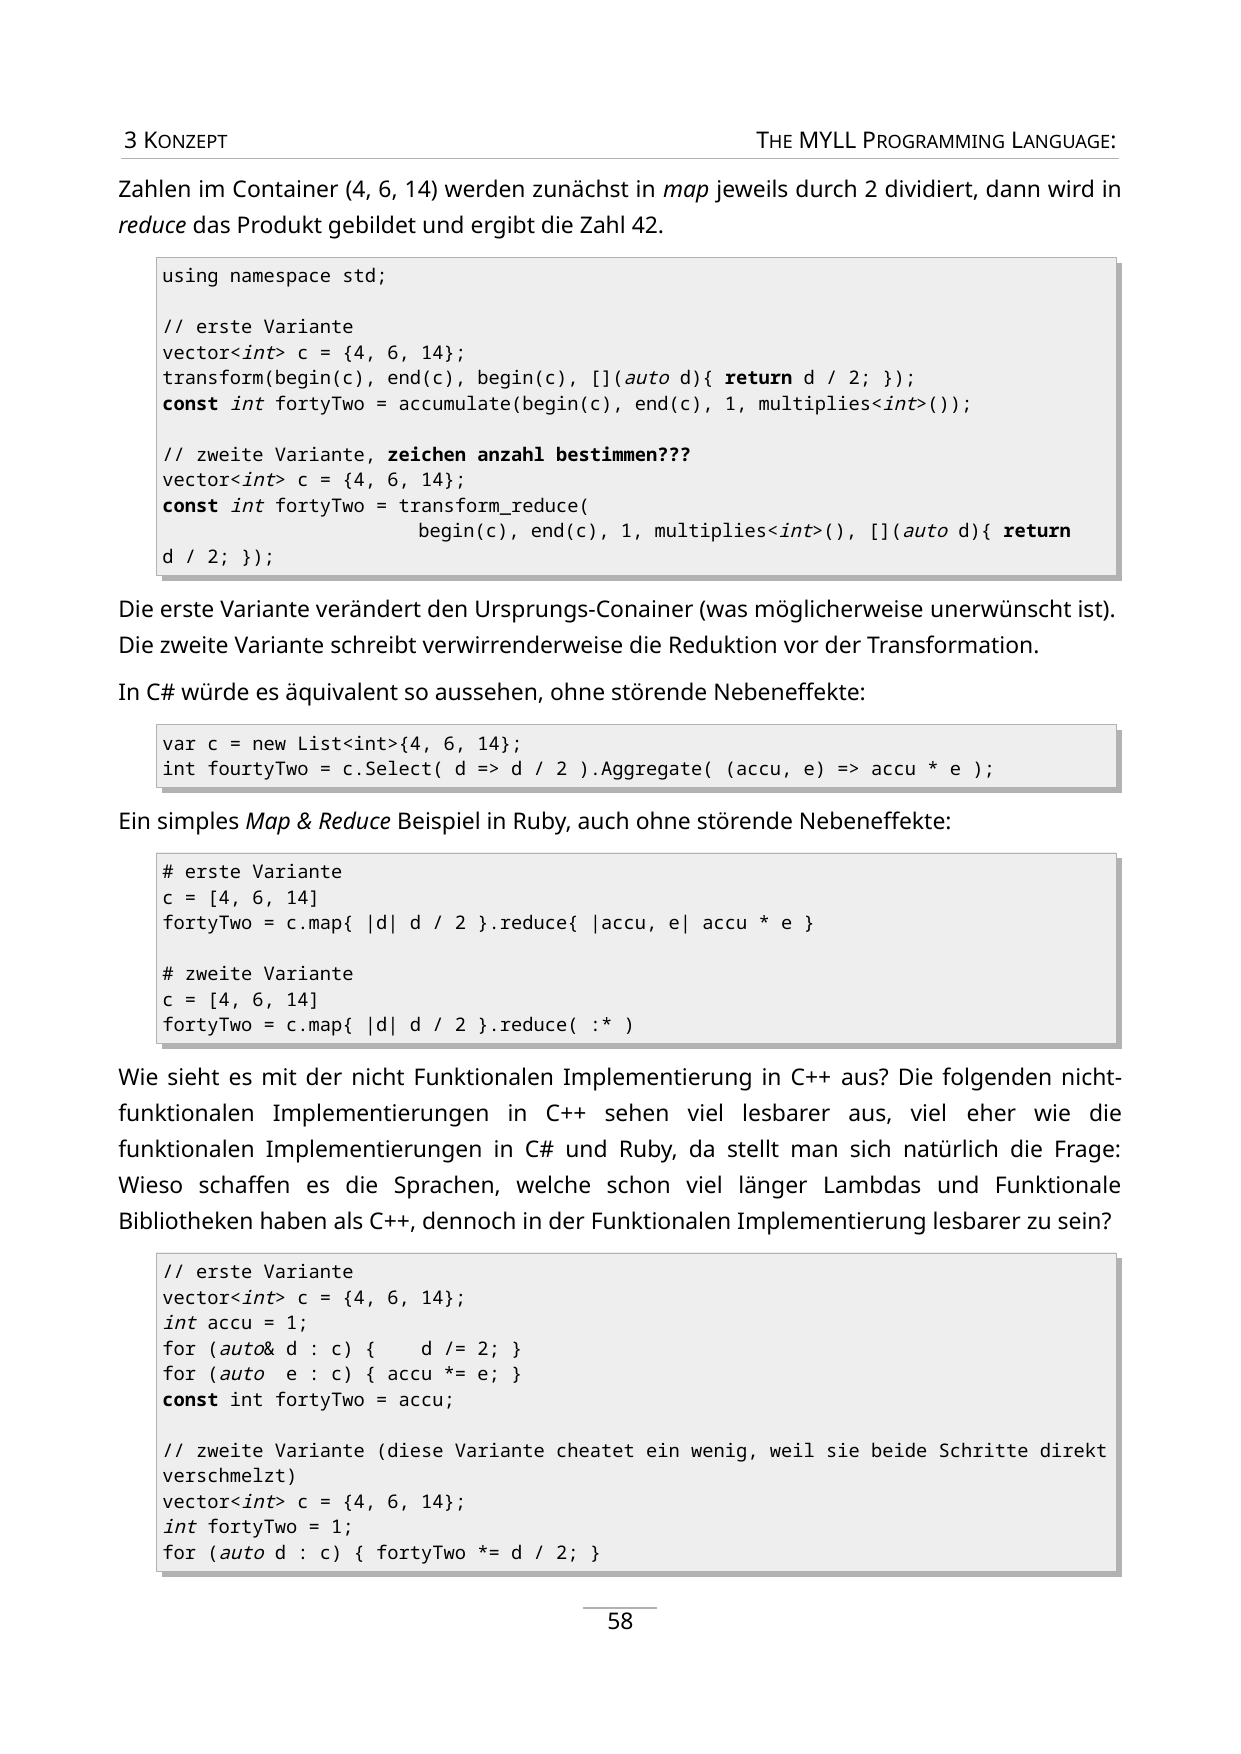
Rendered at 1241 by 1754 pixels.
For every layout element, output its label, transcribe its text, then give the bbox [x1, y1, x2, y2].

text Die erste Variante verändert den Ursprungs-Conainer (was möglicherweise unerwünscht ist). Die zweite Variante schreibt verwirrenderweise die Reduktion vor der Transformation. [118, 593, 1122, 660]
text // erste Variante vector<int> c = {4, 6, 14}; int accu = 1; for (auto& d : c) { d /= 2; } for (auto e : c) { accu *= e; } const int fortyTwo = accu; // zweite Variante (diese Variante cheatet ein wenig, weil sie beide Schritte direkt verschmelzt) vector<int> c = {4, 6, 14}; int fortyTwo = 1; for (auto d : c) { fortyTwo *= d / 2; } [157, 1254, 1116, 1571]
text Zahlen im Container (4, 6, 14) werden zunächst in map jeweils durch 2 dividiert, dann wird in reduce das Produkt gebildet und ergibt die Zahl 42. [118, 173, 1122, 240]
text c = [4, 6, 14] fortyTwo = c.map{ |d| d / 2 }.reduce{ |accu, e| accu * e } [157, 878, 1116, 954]
text # zweite Variante c = [4, 6, 14] fortyTwo = c.map{ |d| d / 2 }.reduce( :* ) [157, 954, 1116, 1043]
text // erste Variante vector<int> c = {4, 6, 14}; transform(begin(c), end(c), begin(c), [](auto d){ return d / 2; }); const int fortyTwo = accumulate(begin(c), end(c), 1, multiplies<int>()); [157, 308, 1116, 435]
text using namespace std; [157, 258, 1116, 308]
text Wie sieht es mit der nicht Funktionalen Implementierung in C++ aus? Die folgenden nicht-funktionalen Implementierungen in C++ sehen viel lesbarer aus, viel eher wie die funktionalen Implementierungen in C# und Ruby, da stellt man sich natürlich die Frage: Wieso schaffen es die Sprachen, welche schon viel länger Lambdas und Funktionale Bibliotheken haben als C++, dennoch in der Funktionalen Implementierung lesbarer zu sein? [118, 1061, 1122, 1236]
text # erste Variante [157, 854, 1116, 878]
text In C# würde es äquivalent so aussehen, ohne störende Nebeneffekte: [118, 676, 1122, 707]
text // zweite Variante, zeichen anzahl bestimmen??? vector<int> c = {4, 6, 14}; const int fortyTwo = transform_reduce( begin(c), end(c), 1, multiplies<int>(), [](auto d){ return d / 2; }); [157, 435, 1116, 575]
text var c = new List<int>{4, 6, 14}; int fourtyTwo = c.Select( d => d / 2 ).Aggregate( (accu, e) => accu * e ); [157, 725, 1116, 787]
text Ein simples Map & Reduce Beispiel in Ruby, auch ohne störende Nebeneffekte: [118, 805, 1122, 836]
